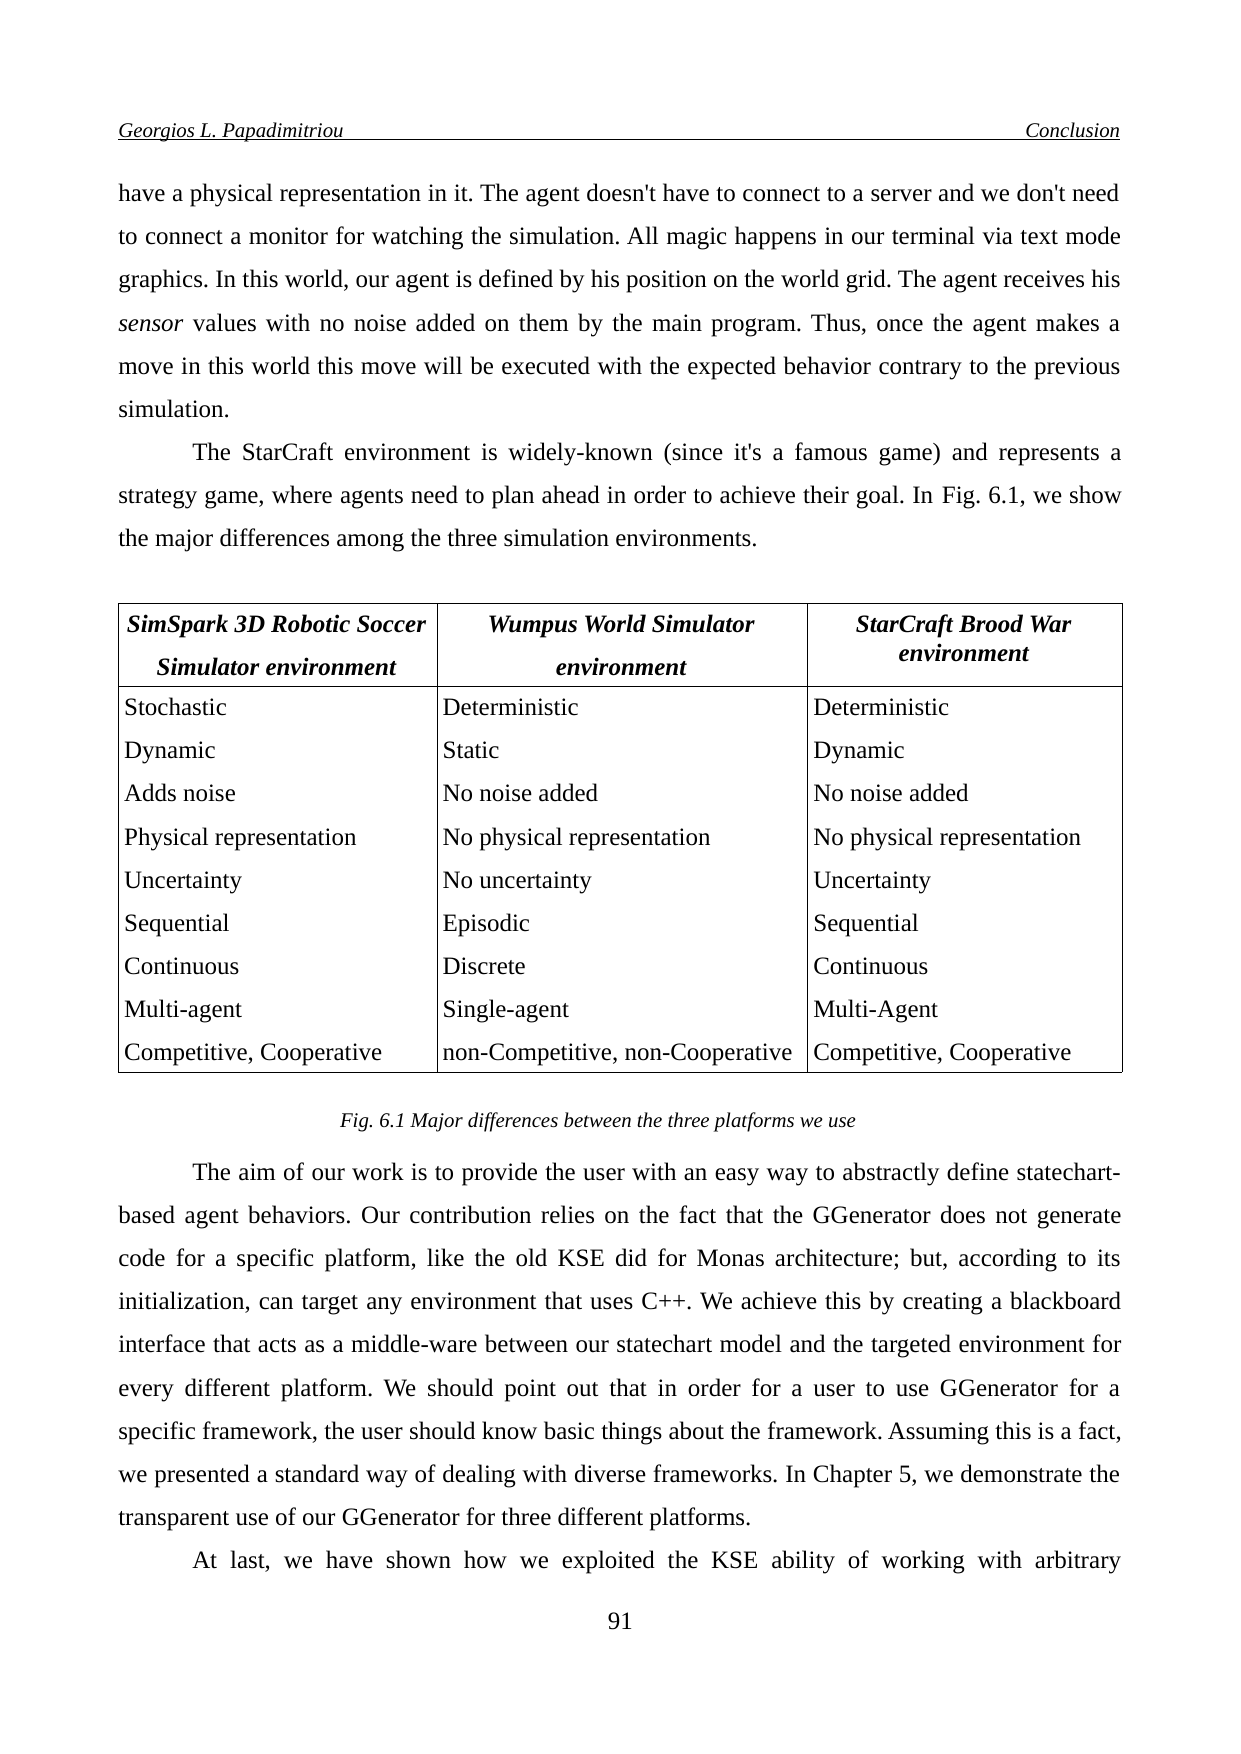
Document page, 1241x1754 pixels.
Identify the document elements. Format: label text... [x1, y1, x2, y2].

text The StarCraft environment is widely-known (since it's a famous game) and represents a strategy game, where agents need to plan ahead in order to achieve their goal. In Fig. 6.1, we show the major differences among the three simulation environments. [118, 437, 1122, 552]
table_cell Deterministic Static No noise added No physical representation No uncertainty Episodic Discrete Single-agent non-Competitive, non-Cooperative [438, 687, 807, 1072]
table_header SimSpark 3D Robotic Soccer Simulator environment [119, 604, 437, 686]
text At last, we have shown how we exploited the KSE ability of working with arbitrary [118, 1545, 1122, 1574]
text Fig. 6.1 Major differences between the three platforms we use [118, 1108, 1122, 1132]
text The aim of our work is to provide the user with an easy way to abstractly define statechart-based agent behaviors. Our contribution relies on the fact that the GGenerator does not generate code for a specific platform, like the old KSE did for Monas architecture; but, according to its initialization, can target any environment that uses C++. We achieve this by creating a blackboard interface that acts as a middle-ware between our statechart model and the targeted environment for every different platform. We should point out that in order for a user to use GGenerator for a specific framework, the user should know basic things about the framework. Assuming this is a fact, we presented a standard way of dealing with diverse frameworks. In Chapter 5, we demonstrate the transparent use of our GGenerator for three different platforms. [118, 1157, 1122, 1531]
table_cell Deterministic Dynamic No noise added No physical representation Uncertainty Sequential Continuous Multi-Agent Competitive, Cooperative [808, 687, 1122, 1072]
table_header StarCraft Brood War environment [808, 604, 1122, 686]
table_cell Stochastic Dynamic Adds noise Physical representation Uncertainty Sequential Continuous Multi-agent Competitive, Cooperative [119, 687, 437, 1072]
table_header Wumpus World Simulator environment [438, 604, 807, 686]
text have a physical representation in it. The agent doesn't have to connect to a server and we don't need to connect a monitor for watching the simulation. All magic happens in our terminal via text mode graphics. In this world, our agent is defined by his position on the world grid. The agent receives his sensor values with no noise added on them by the main program. Thus, once the agent makes a move in this world this move will be executed with the expected behavior contrary to the previous simulation. [118, 178, 1122, 423]
